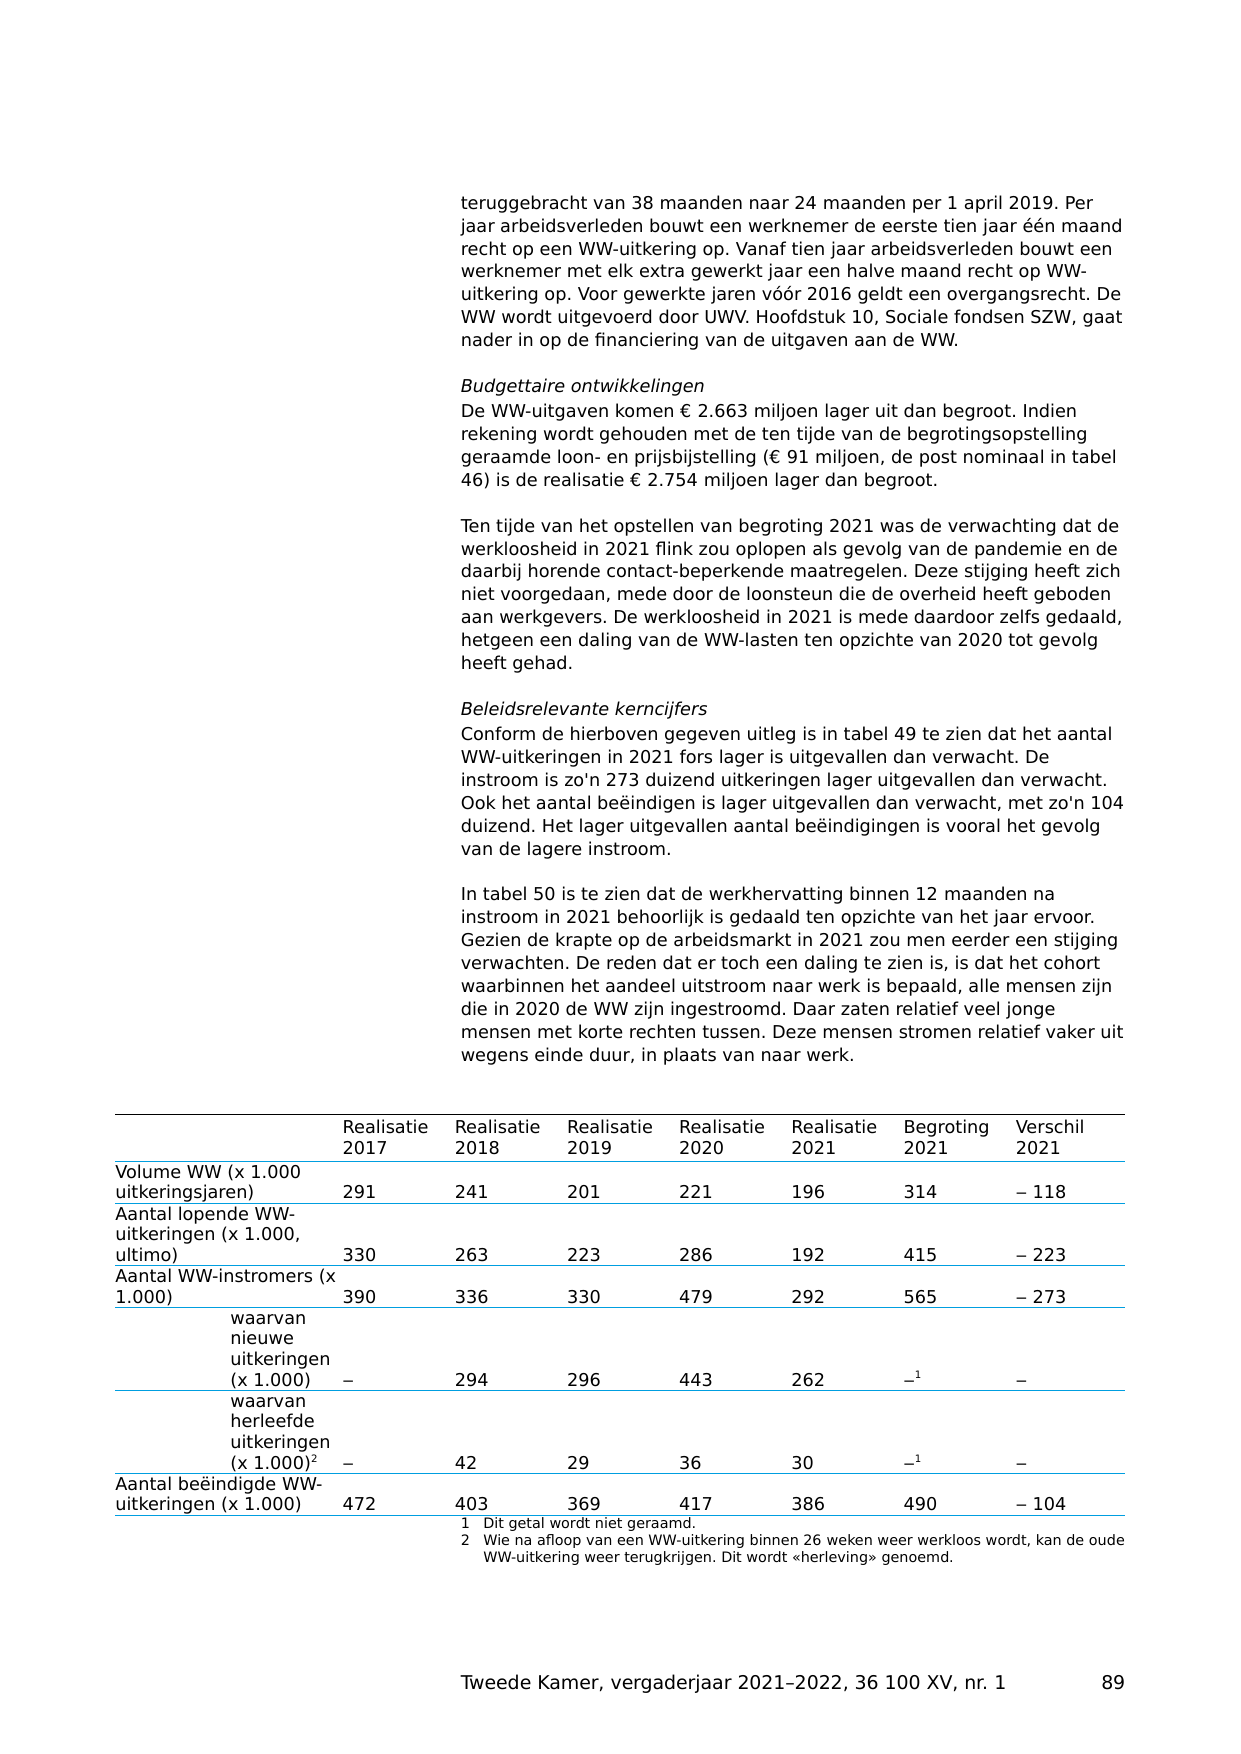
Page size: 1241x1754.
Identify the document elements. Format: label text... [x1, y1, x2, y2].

table_cell 417 [676, 1474, 788, 1515]
table_cell 29 [564, 1391, 676, 1473]
table_cell 263 [452, 1204, 564, 1265]
table_cell Realisatie 2017 [340, 1115, 452, 1161]
table_cell Realisatie 2020 [676, 1115, 788, 1161]
table_cell 30 [788, 1391, 900, 1473]
table_cell 262 [788, 1308, 900, 1390]
table_cell ‒1 [900, 1391, 1013, 1473]
table_cell ‒ 118 [1013, 1162, 1125, 1203]
table_cell 296 [564, 1308, 676, 1390]
table_cell Realisatie 2019 [564, 1115, 676, 1161]
table_cell ‒ 273 [1013, 1266, 1125, 1307]
table_cell Aantal lopende WW-uitkeringen (x 1.000, ultimo) [115, 1204, 339, 1265]
table_cell Verschil 2021 [1013, 1115, 1125, 1161]
table_cell 42 [452, 1391, 564, 1473]
table_cell 415 [900, 1204, 1013, 1265]
table_cell Realisatie 2021 [788, 1115, 900, 1161]
table_cell ‒ [1013, 1308, 1125, 1390]
text Beleidsrelevante kerncijfers [461, 697, 1125, 720]
table_cell waarvan herleefde uitkeringen (x 1.000)2 [227, 1391, 339, 1473]
table_cell [115, 1391, 227, 1473]
table_cell 192 [788, 1204, 900, 1265]
table_cell 36 [676, 1391, 788, 1473]
table_cell 223 [564, 1204, 676, 1265]
table_cell 292 [788, 1266, 900, 1307]
table_cell 201 [564, 1162, 676, 1203]
table_cell Realisatie 2018 [452, 1115, 564, 1161]
list Wie na afloop van een WW-uitkering binnen 26 weken weer werkloos wordt, kan de oude WW-uitkering weer terugkrijgen. Dit wordt «herleving» genoemd. [461, 1532, 1125, 1566]
table_cell [115, 1115, 339, 1161]
table_cell 330 [564, 1266, 676, 1307]
list Dit getal wordt niet geraamd. [461, 1516, 1125, 1532]
table_cell 291 [340, 1162, 452, 1203]
table_cell 479 [676, 1266, 788, 1307]
text Budgettaire ontwikkelingen [461, 374, 1125, 397]
table_cell 472 [340, 1474, 452, 1515]
table_cell 490 [900, 1474, 1013, 1515]
table_cell ‒ [340, 1308, 452, 1390]
table_cell 221 [676, 1162, 788, 1203]
table_cell Aantal beëindigde WW-uitkeringen (x 1.000) [115, 1474, 339, 1515]
text teruggebracht van 38 maanden naar 24 maanden per 1 april 2019. Per jaar arbeidsverleden bouwt een werknemer de eerste tien jaar één maand recht op een WW-uitkering op. Vanaf tien jaar arbeidsverleden bouwt een werknemer met elk extra gewerkt jaar een halve maand recht op WW-uitkering op. Voor gewerkte jaren vóór 2016 geldt een overgangsrecht. De WW wordt uitgevoerd door UWV. Hoofdstuk 10, Sociale fondsen SZW, gaat nader in op de financiering van de uitgaven aan de WW. [461, 191, 1125, 351]
text De WW-uitgaven komen € 2.663 miljoen lager uit dan begroot. Indien rekening wordt gehouden met de ten tijde van de begrotingsopstelling geraamde loon- en prijsbijstelling (€ 91 miljoen, de post nominaal in tabel 46) is de realisatie € 2.754 miljoen lager dan begroot. [461, 399, 1125, 491]
table_cell 330 [340, 1204, 452, 1265]
table_cell 369 [564, 1474, 676, 1515]
table_cell [115, 1308, 227, 1390]
table_cell 565 [900, 1266, 1013, 1307]
table_cell 294 [452, 1308, 564, 1390]
table_cell 286 [676, 1204, 788, 1265]
table_cell Begroting 2021 [900, 1115, 1013, 1161]
table_cell 336 [452, 1266, 564, 1307]
table_cell 314 [900, 1162, 1013, 1203]
table_header Tabel 49 Kerncijfers WW [115, 1089, 1125, 1114]
table_cell Volume WW (x 1.000 uitkeringsjaren) [115, 1162, 339, 1203]
text Conform de hierboven gegeven uitleg is in tabel 49 te zien dat het aantal WW-uitkeringen in 2021 fors lager is uitgevallen dan verwacht. De instroom is zo'n 273 duizend uitkeringen lager uitgevallen dan verwacht. Ook het aantal beëindigen is lager uitgevallen dan verwacht, met zo'n 104 duizend. Het lager uitgevallen aantal beëindigingen is vooral het gevolg van de lagere instroom. [461, 722, 1125, 859]
table_cell 443 [676, 1308, 788, 1390]
table_cell ‒ 104 [1013, 1474, 1125, 1515]
table_cell ‒ [1013, 1391, 1125, 1473]
text Ten tijde van het opstellen van begroting 2021 was de verwachting dat de werkloosheid in 2021 flink zou oplopen als gevolg van de pandemie en de daarbij horende contact-beperkende maatregelen. Deze stijging heeft zich niet voorgedaan, mede door de loonsteun die de overheid heeft geboden aan werkgevers. De werkloosheid in 2021 is mede daardoor zelfs gedaald, hetgeen een daling van de WW-lasten ten opzichte van 2020 tot gevolg heeft gehad. [461, 514, 1125, 674]
table_cell ‒ [340, 1391, 452, 1473]
table_cell ‒ 223 [1013, 1204, 1125, 1265]
table_cell 386 [788, 1474, 900, 1515]
table_cell waarvan nieuwe uitkeringen (x 1.000) [227, 1308, 339, 1390]
table_cell Aantal WW-instromers (x 1.000) [115, 1266, 339, 1307]
table_cell 390 [340, 1266, 452, 1307]
table_cell 196 [788, 1162, 900, 1203]
table_cell ‒1 [900, 1308, 1013, 1390]
table_cell 241 [452, 1162, 564, 1203]
table_cell 403 [452, 1474, 564, 1515]
text In tabel 50 is te zien dat de werkhervatting binnen 12 maanden na instroom in 2021 behoorlijk is gedaald ten opzichte van het jaar ervoor. Gezien de krapte op de arbeidsmarkt in 2021 zou men eerder een stijging verwachten. De reden dat er toch een daling te zien is, is dat het cohort waarbinnen het aandeel uitstroom naar werk is bepaald, alle mensen zijn die in 2020 de WW zijn ingestroomd. Daar zaten relatief veel jonge mensen met korte rechten tussen. Deze mensen stromen relatief vaker uit wegens einde duur, in plaats van naar werk. [461, 882, 1125, 1066]
